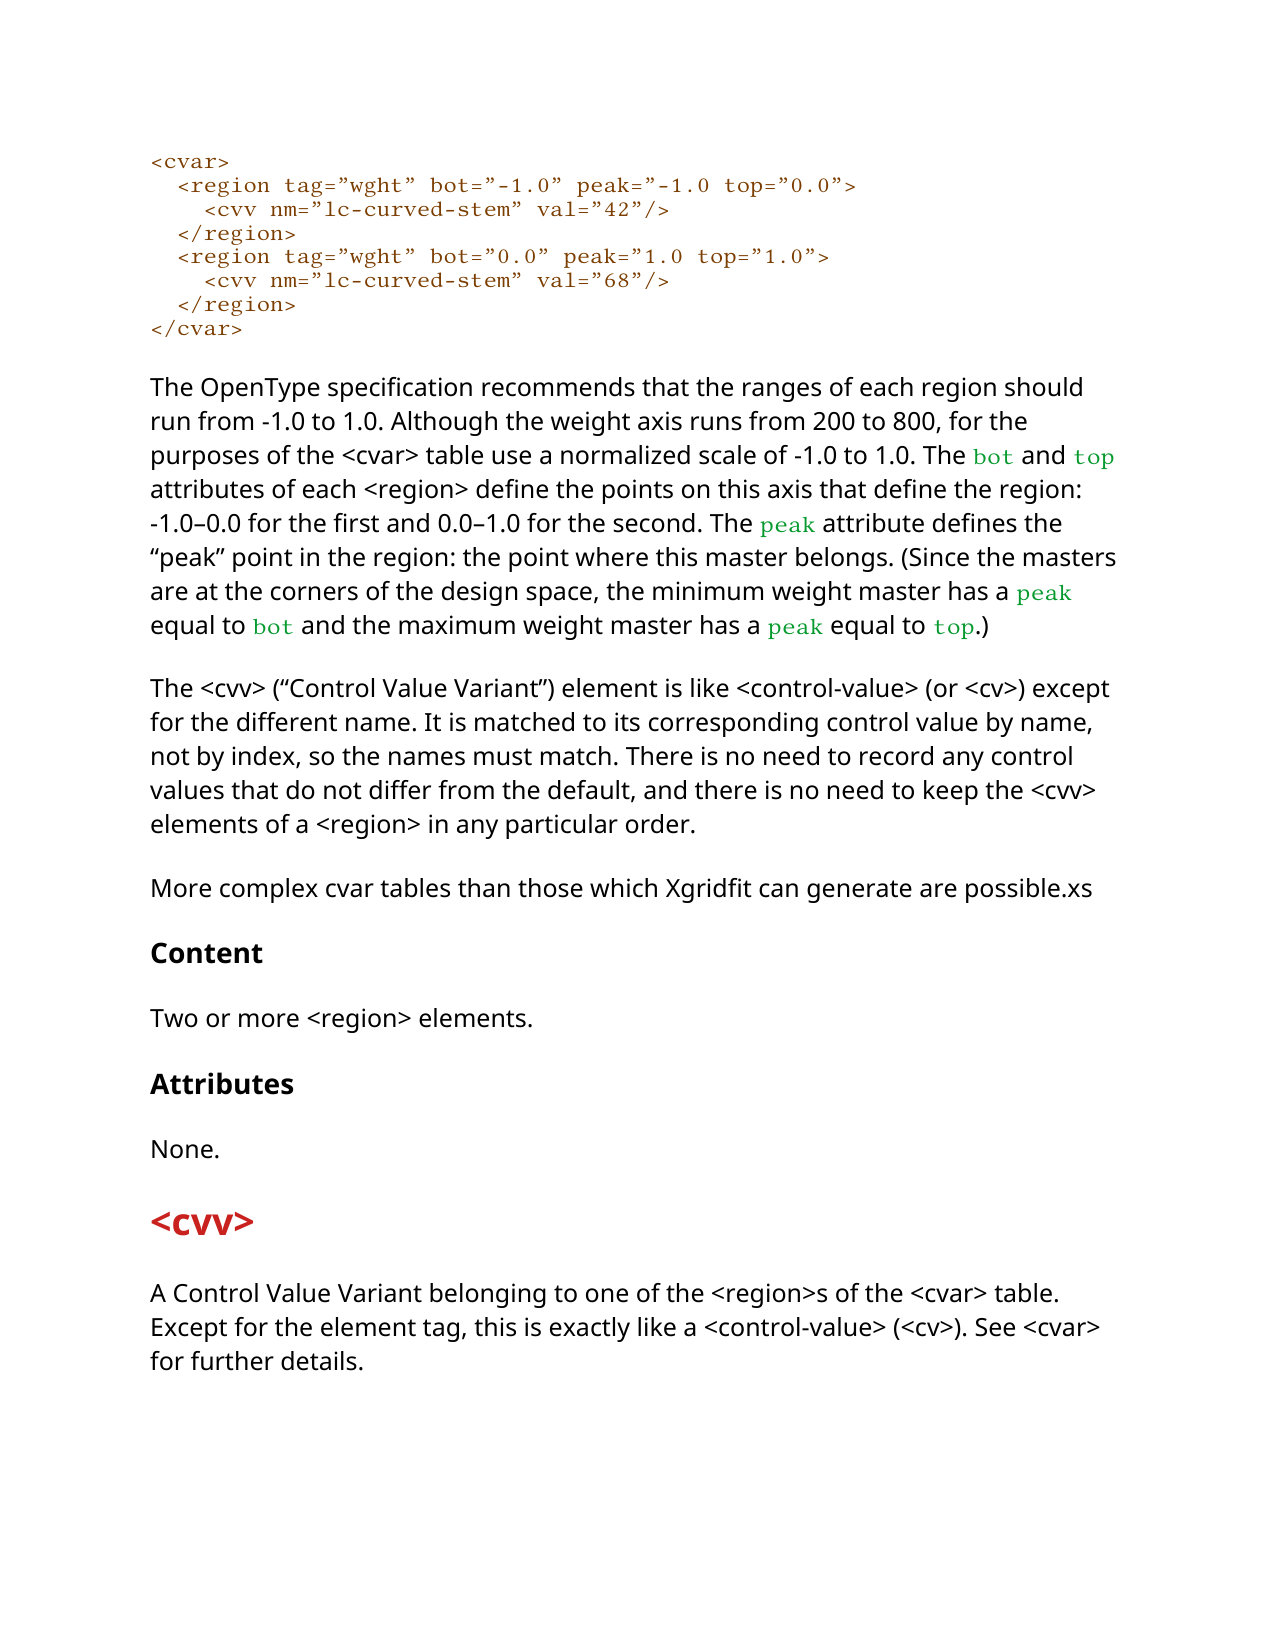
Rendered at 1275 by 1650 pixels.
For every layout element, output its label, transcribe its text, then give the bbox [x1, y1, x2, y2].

text None. [150, 1132, 1125, 1166]
subtitle <cvv> [150, 1195, 1125, 1246]
text A Control Value Variant belonging to one of the <region>s of the <cvar> table. Except for the element tag, this is exactly like a <control-value> (<cv>). See <cvar> for further details. [150, 1275, 1125, 1377]
subtitle Content [150, 933, 1125, 972]
text More complex cvar tables than those which Xgridfit can generate are possible.xs [150, 870, 1125, 904]
text <cvar> <region tag=”wght” bot=”-1.0” peak=”-1.0 top=”0.0”> <cvv nm=”lc-curved-stem” val=”42”/> </region> <region tag=”wght” bot=”0.0” peak=”1.0 top=”1.0”> <cvv nm=”lc-curved-stem” val=”68”/> </region> </cvar> [150, 150, 1125, 340]
text Two or more <region> elements. [150, 1001, 1125, 1035]
text The OpenType specification recommends that the ranges of each region should run from ‑1.0 to 1.0. Although the weight axis runs from 200 to 800, for the purposes of the <cvar> table use a normalized scale of ‑1.0 to 1.0. The bot and top attributes of each <region> define the points on this axis that define the region: ‑1.0–0.0 for the first and 0.0–1.0 for the second. The peak attribute defines the “peak” point in the region: the point where this master belongs. (Since the masters are at the corners of the design space, the minimum weight master has a peak equal to bot and the maximum weight master has a peak equal to top.) [150, 369, 1125, 642]
subtitle Attributes [150, 1064, 1125, 1103]
text The <cvv> (“Control Value Variant”) element is like <control-value> (or <cv>) except for the different name. It is matched to its corresponding control value by name, not by index, so the names must match. There is no need to record any control values that do not differ from the default, and there is no need to keep the <cvv> elements of a <region> in any particular order. [150, 671, 1125, 841]
